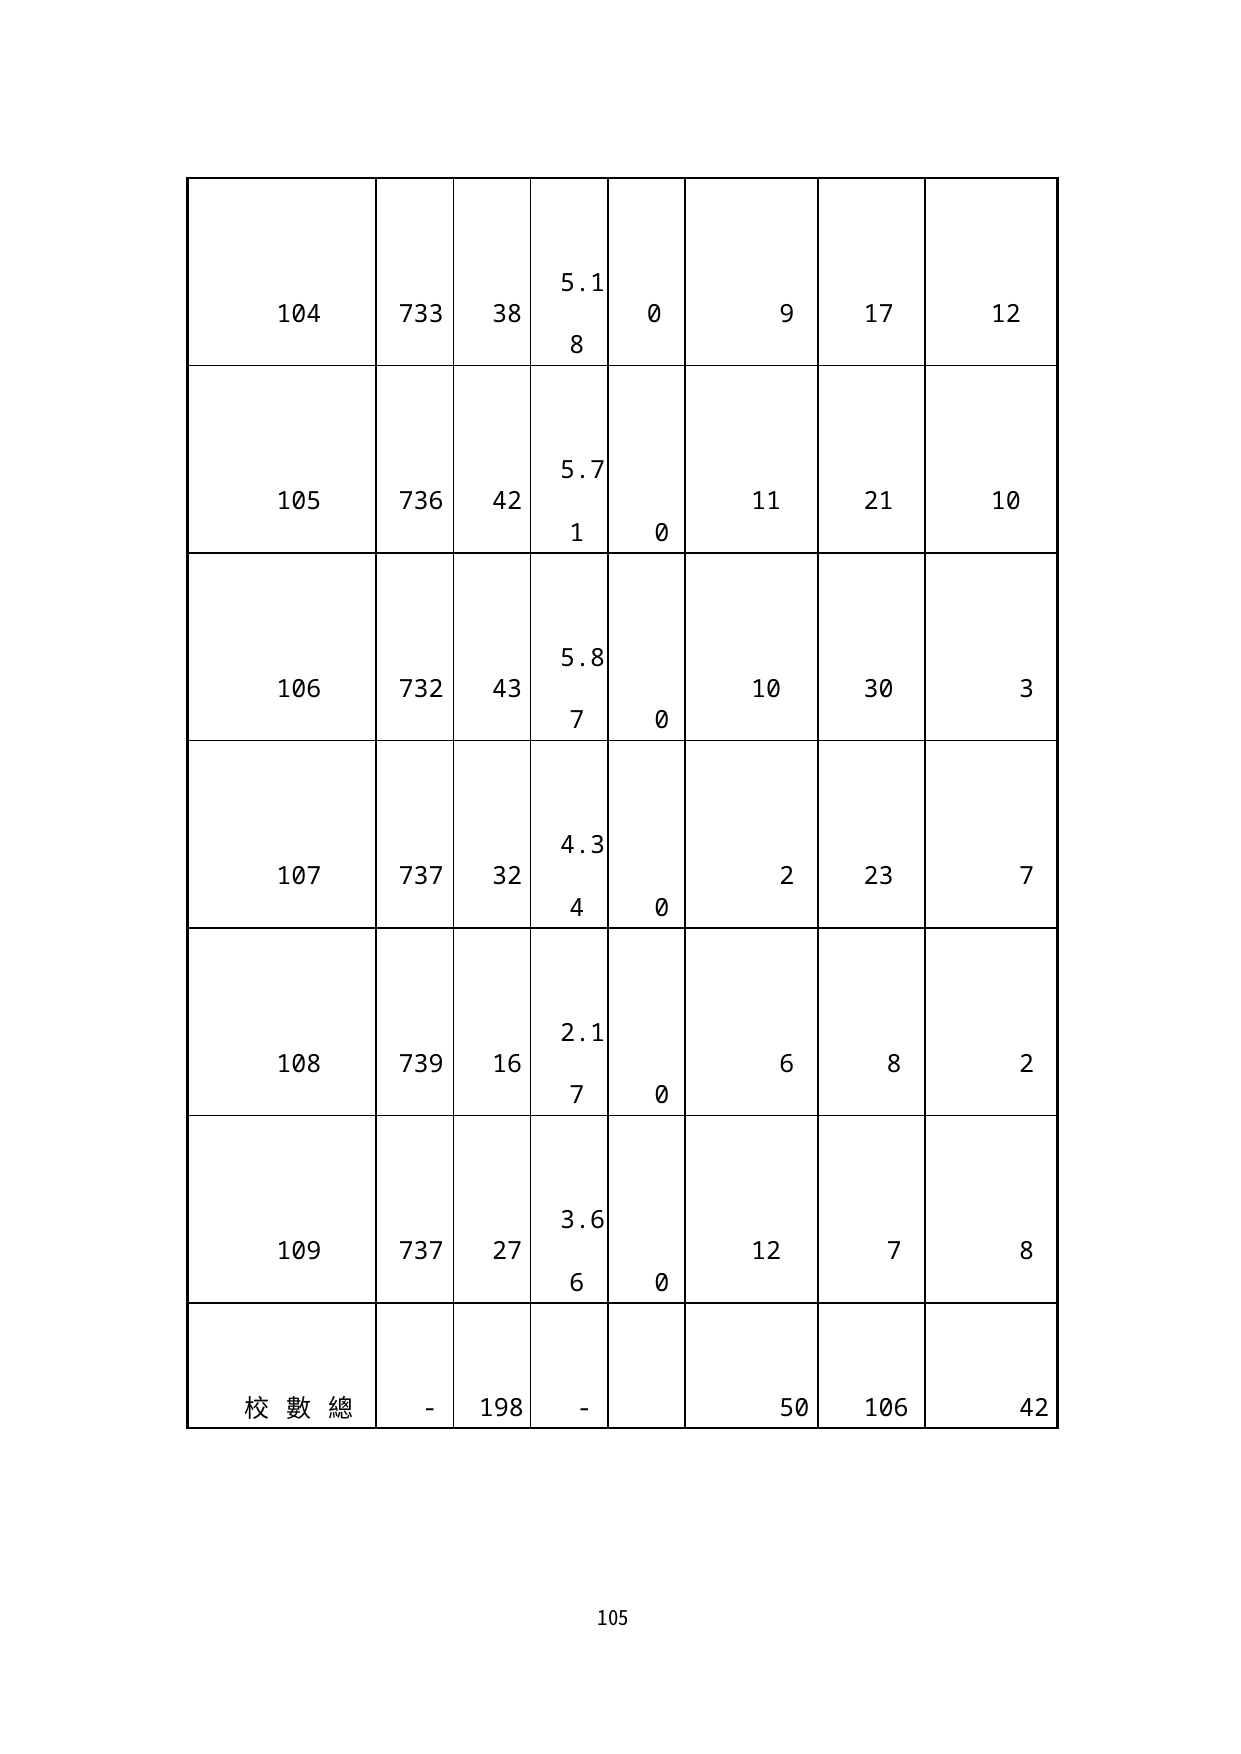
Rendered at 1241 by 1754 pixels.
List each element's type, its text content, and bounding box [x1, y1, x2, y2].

table_cell 5.87 [531, 554, 607, 740]
table_cell 32 [454, 741, 530, 927]
table_cell 104 [189, 179, 375, 365]
table_cell 6 [686, 929, 817, 1115]
table_cell 42 [454, 366, 530, 552]
table_cell 0 [609, 741, 684, 927]
table_cell 9 [686, 179, 817, 365]
table_cell 42 [926, 1304, 1056, 1427]
table_cell 23 [819, 741, 924, 927]
table_cell 198 [454, 1304, 530, 1427]
table_cell 4.34 [531, 741, 607, 927]
table_cell 16 [454, 929, 530, 1115]
table_cell 12 [926, 179, 1056, 365]
table_cell 3.66 [531, 1116, 607, 1302]
table_cell 108 [189, 929, 375, 1115]
table_cell [609, 1304, 684, 1427]
table_cell 106 [189, 554, 375, 740]
table_cell 737 [377, 1116, 453, 1302]
table_cell 7 [926, 741, 1056, 927]
table_cell 736 [377, 366, 453, 552]
table_cell 5.71 [531, 366, 607, 552]
table_cell 107 [189, 741, 375, 927]
table_cell 10 [686, 554, 817, 740]
table_cell 17 [819, 179, 924, 365]
table_cell 27 [454, 1116, 530, 1302]
table_cell - [531, 1304, 607, 1427]
table_cell 12 [686, 1116, 817, 1302]
table_cell 2 [686, 741, 817, 927]
table_cell 2 [926, 929, 1056, 1115]
table_cell 30 [819, 554, 924, 740]
table_cell 733 [377, 179, 453, 365]
table_cell 7 [819, 1116, 924, 1302]
table_cell 8 [926, 1116, 1056, 1302]
table_cell 2.17 [531, 929, 607, 1115]
table_cell 8 [819, 929, 924, 1115]
table_cell 0 [609, 1116, 684, 1302]
table_cell 21 [819, 366, 924, 552]
table_cell 0 [609, 554, 684, 740]
table_cell 11 [686, 366, 817, 552]
table_cell 105 [189, 366, 375, 552]
table_cell 38 [454, 179, 530, 365]
table_cell 43 [454, 554, 530, 740]
table_cell 109 [189, 1116, 375, 1302]
table_cell - [377, 1304, 453, 1427]
table_cell 3 [926, 554, 1056, 740]
table_cell 732 [377, 554, 453, 740]
table_cell 0 [609, 929, 684, 1115]
table_cell 50 [686, 1304, 817, 1427]
table_cell 0 [609, 179, 684, 365]
table_cell 737 [377, 741, 453, 927]
table_cell 5.18 [531, 179, 607, 365]
table_cell 739 [377, 929, 453, 1115]
table_cell 0 [609, 366, 684, 552]
table_cell 10 [926, 366, 1056, 552]
table_cell 校數總 [189, 1304, 375, 1427]
table_cell 106 [819, 1304, 924, 1427]
